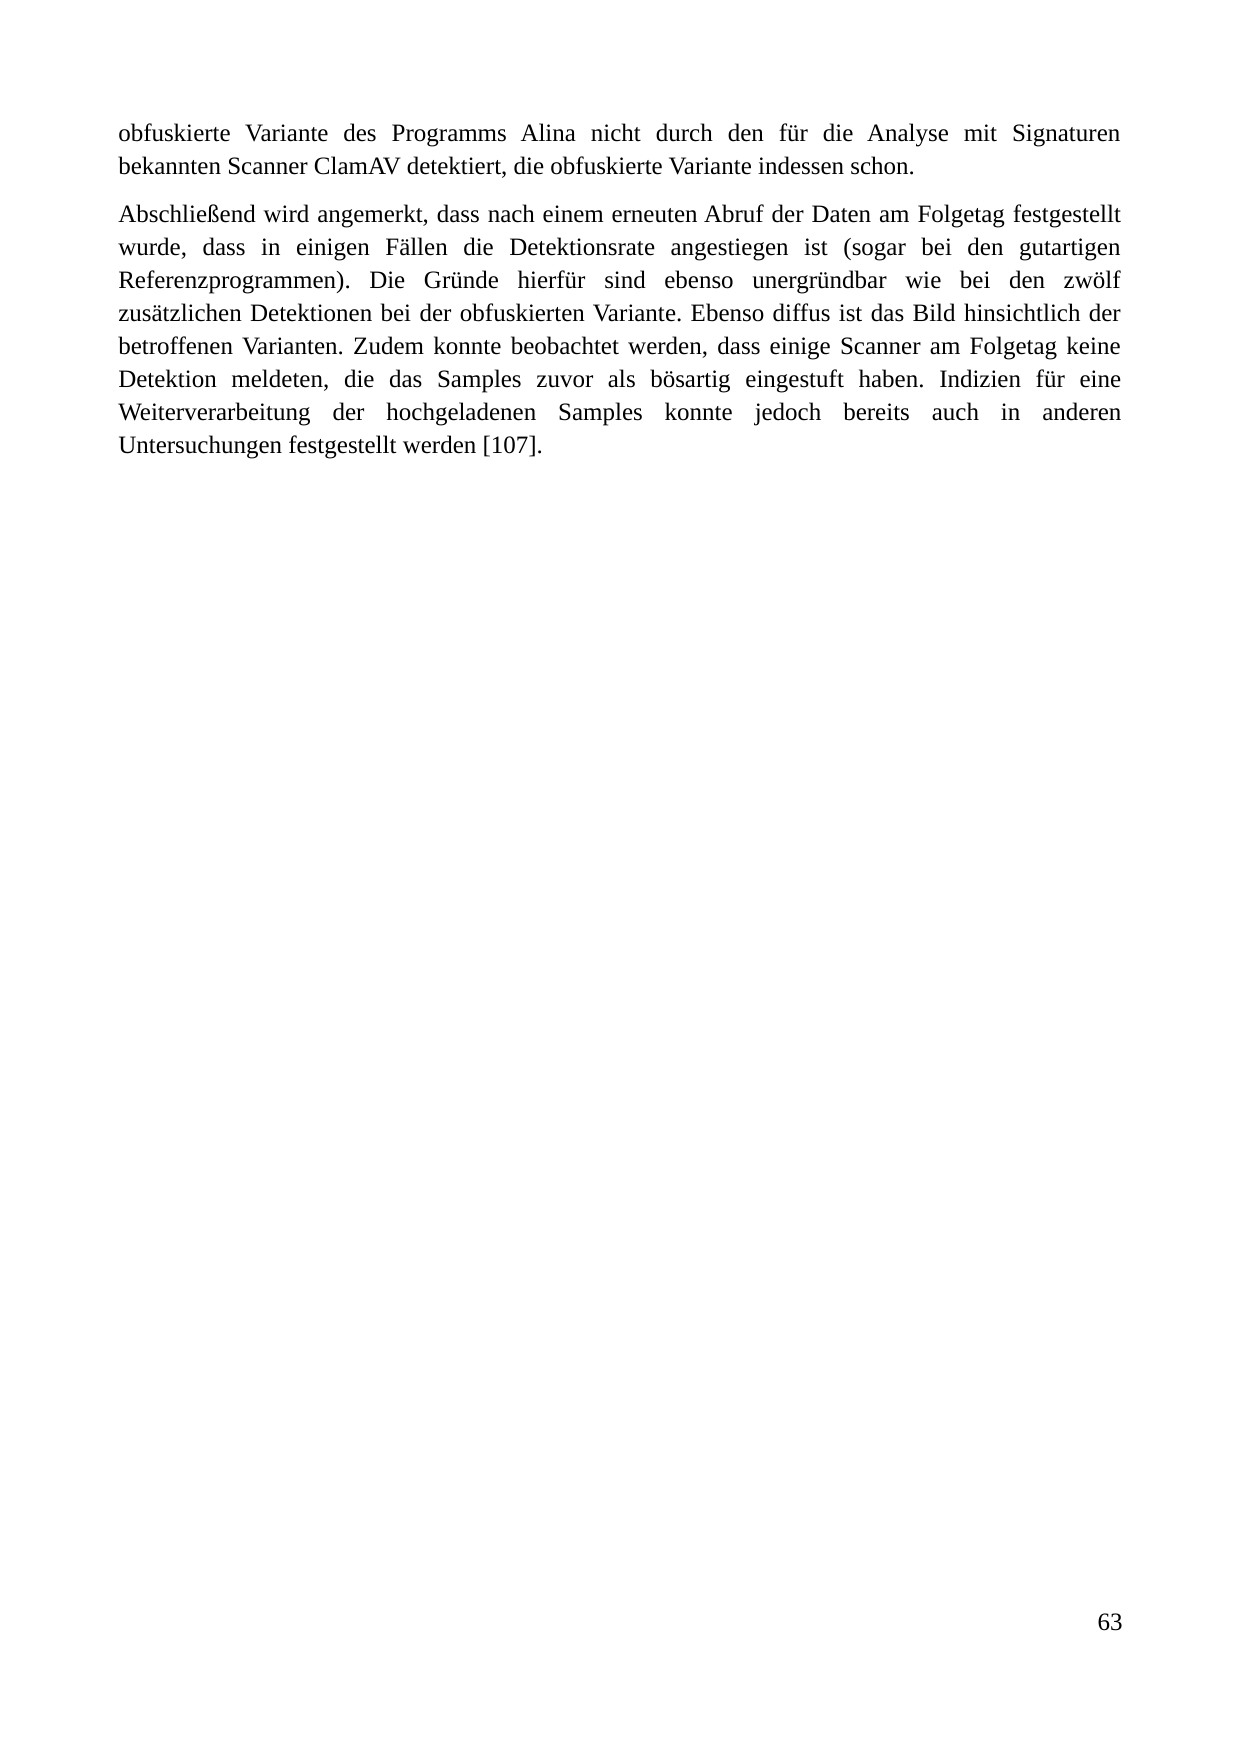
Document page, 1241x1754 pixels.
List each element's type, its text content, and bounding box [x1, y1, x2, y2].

text obfuskierte Variante des Programms Alina nicht durch den für die Analyse mit Signaturen bekannten Scanner ClamAV detektiert, die obfuskierte Variante indessen schon. [118, 118, 1122, 180]
text Abschließend wird angemerkt, dass nach einem erneuten Abruf der Daten am Folgetag festgestellt wurde, dass in einigen Fällen die Detektionsrate angestiegen ist (sogar bei den gutartigen Referenzprogrammen). Die Gründe hierfür sind ebenso unergründbar wie bei den zwölf zusätzlichen Detektionen bei der obfuskierten Variante. Ebenso diffus ist das Bild hinsichtlich der betroffenen Varianten. Zudem konnte beobachtet werden, dass einige Scanner am Folgetag keine Detektion meldeten, die das Samples zuvor als bösartig eingestuft haben. Indizien für eine Weiterverarbeitung der hochgeladenen Samples konnte jedoch bereits auch in anderen Untersuchungen festgestellt werden [107]. [118, 199, 1122, 459]
